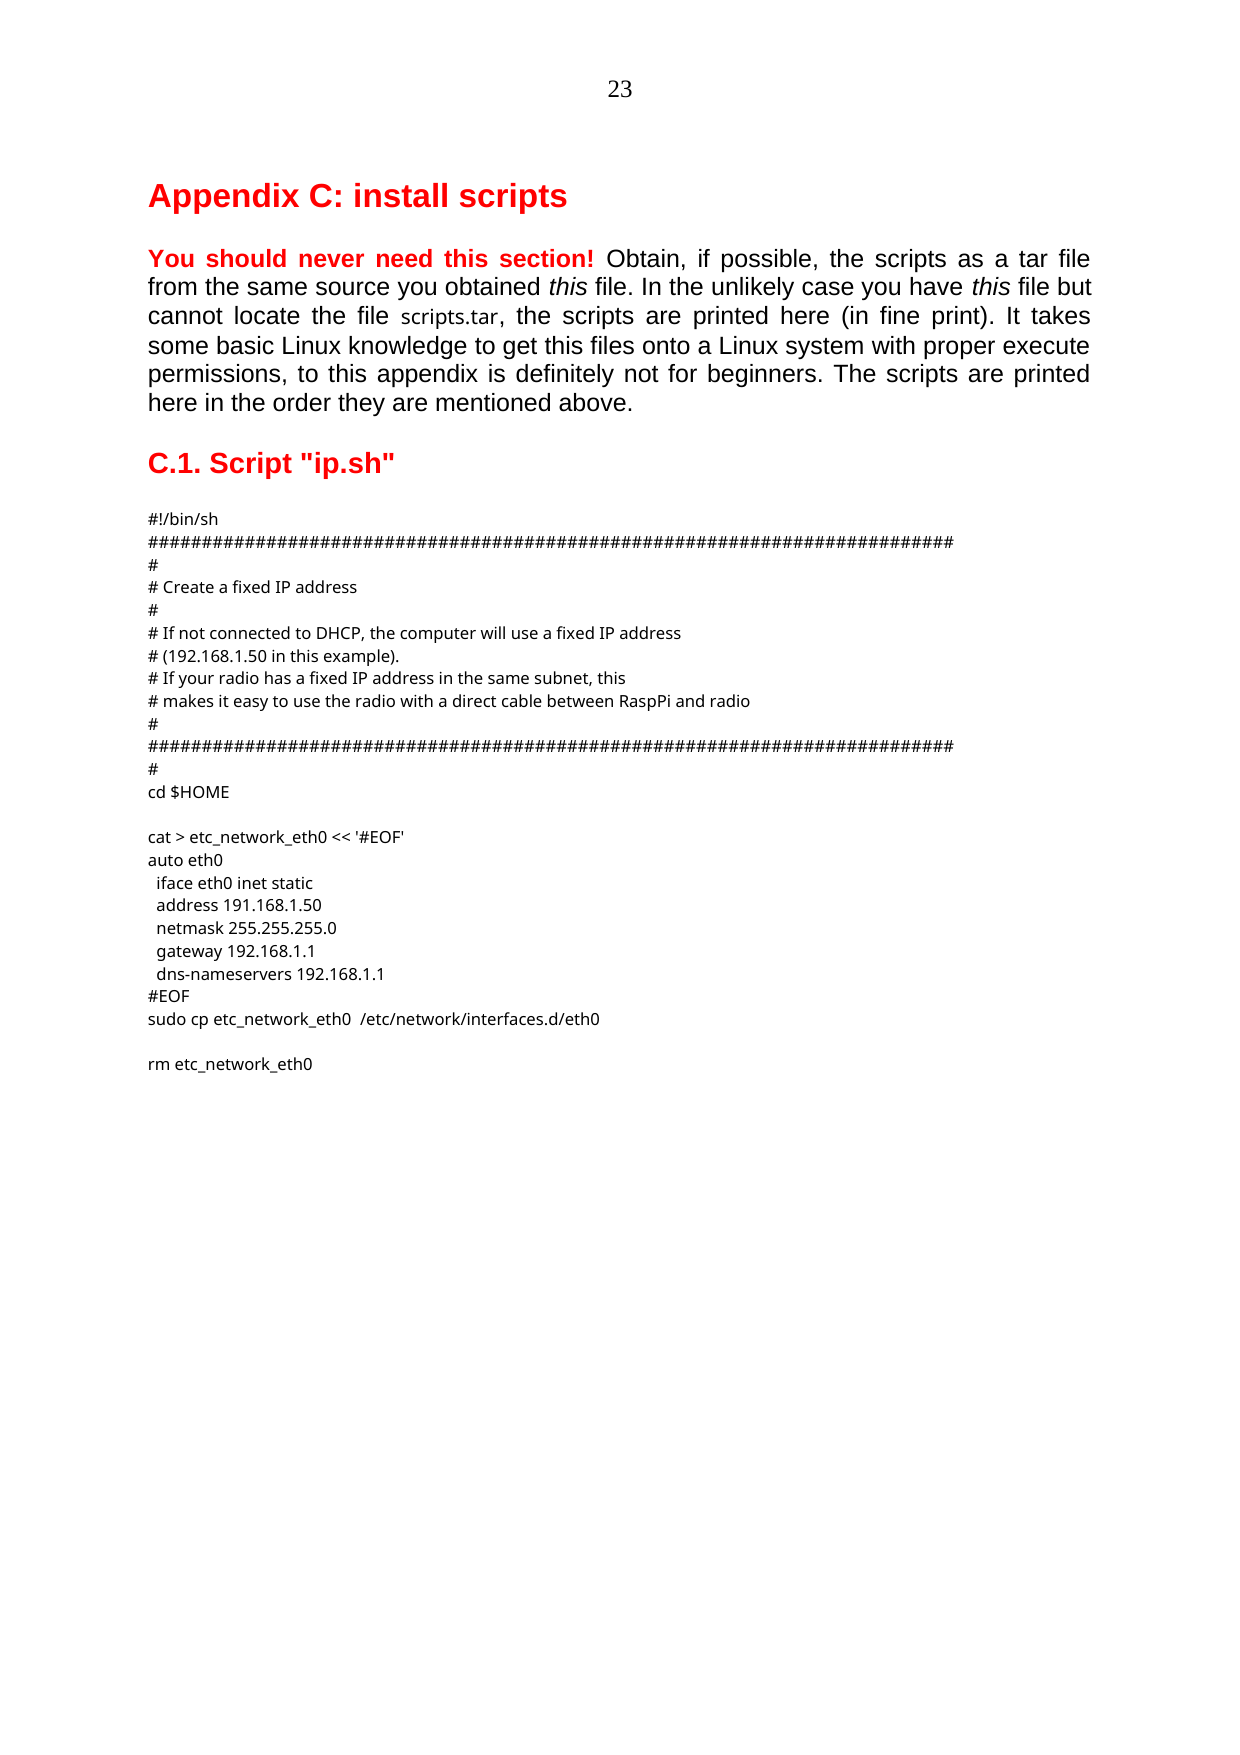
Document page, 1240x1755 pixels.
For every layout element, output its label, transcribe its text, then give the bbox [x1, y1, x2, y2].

text ########################################################################### [148, 531, 1092, 553]
text # [148, 599, 1092, 621]
text # Create a fixed IP address [148, 576, 1092, 599]
text # [148, 712, 1092, 735]
text address 191.168.1.50 [148, 894, 1092, 917]
text gateway 192.168.1.1 [148, 939, 1092, 962]
text iface eth0 inet static [148, 871, 1092, 894]
text # [148, 553, 1092, 576]
text #EOF [148, 985, 1092, 1007]
text dns-nameservers 192.168.1.1 [148, 962, 1092, 985]
text C.1. Script "ip.sh" [148, 446, 1092, 479]
text cd $HOME [148, 780, 1092, 803]
text # If not connected to DHCP, the computer will use a fixed IP address [148, 621, 1092, 644]
text sudo cp etc_network_eth0 /etc/network/interfaces.d/eth0 [148, 1007, 1092, 1030]
text # [148, 758, 1092, 780]
text cat > etc_network_eth0 << '#EOF' [148, 826, 1092, 848]
text Appendix C: install scripts [148, 176, 1092, 215]
text # If your radio has a fixed IP address in the same subnet, this [148, 667, 1092, 689]
text netmask 255.255.255.0 [148, 917, 1092, 939]
text ########################################################################### [148, 735, 1092, 758]
text # makes it easy to use the radio with a direct cable between RaspPi and radio [148, 689, 1092, 712]
text # (192.168.1.50 in this example). [148, 644, 1092, 667]
text rm etc_network_eth0 [148, 1053, 1092, 1076]
text You should never need this section! Obtain, if possible, the scripts as a tar file from the same source you obtained this file. In the unlikely case you have this file but cannot locate the file scripts.tar, the scripts are printed here (in fine print). It takes some basic Linux knowledge to get this files onto a Linux system with proper execute permissions, to this appendix is definitely not for beginners. The scripts are printed here in the order they are mentioned above. [148, 243, 1092, 417]
text auto eth0 [148, 848, 1092, 871]
text #!/bin/sh [148, 508, 1092, 531]
